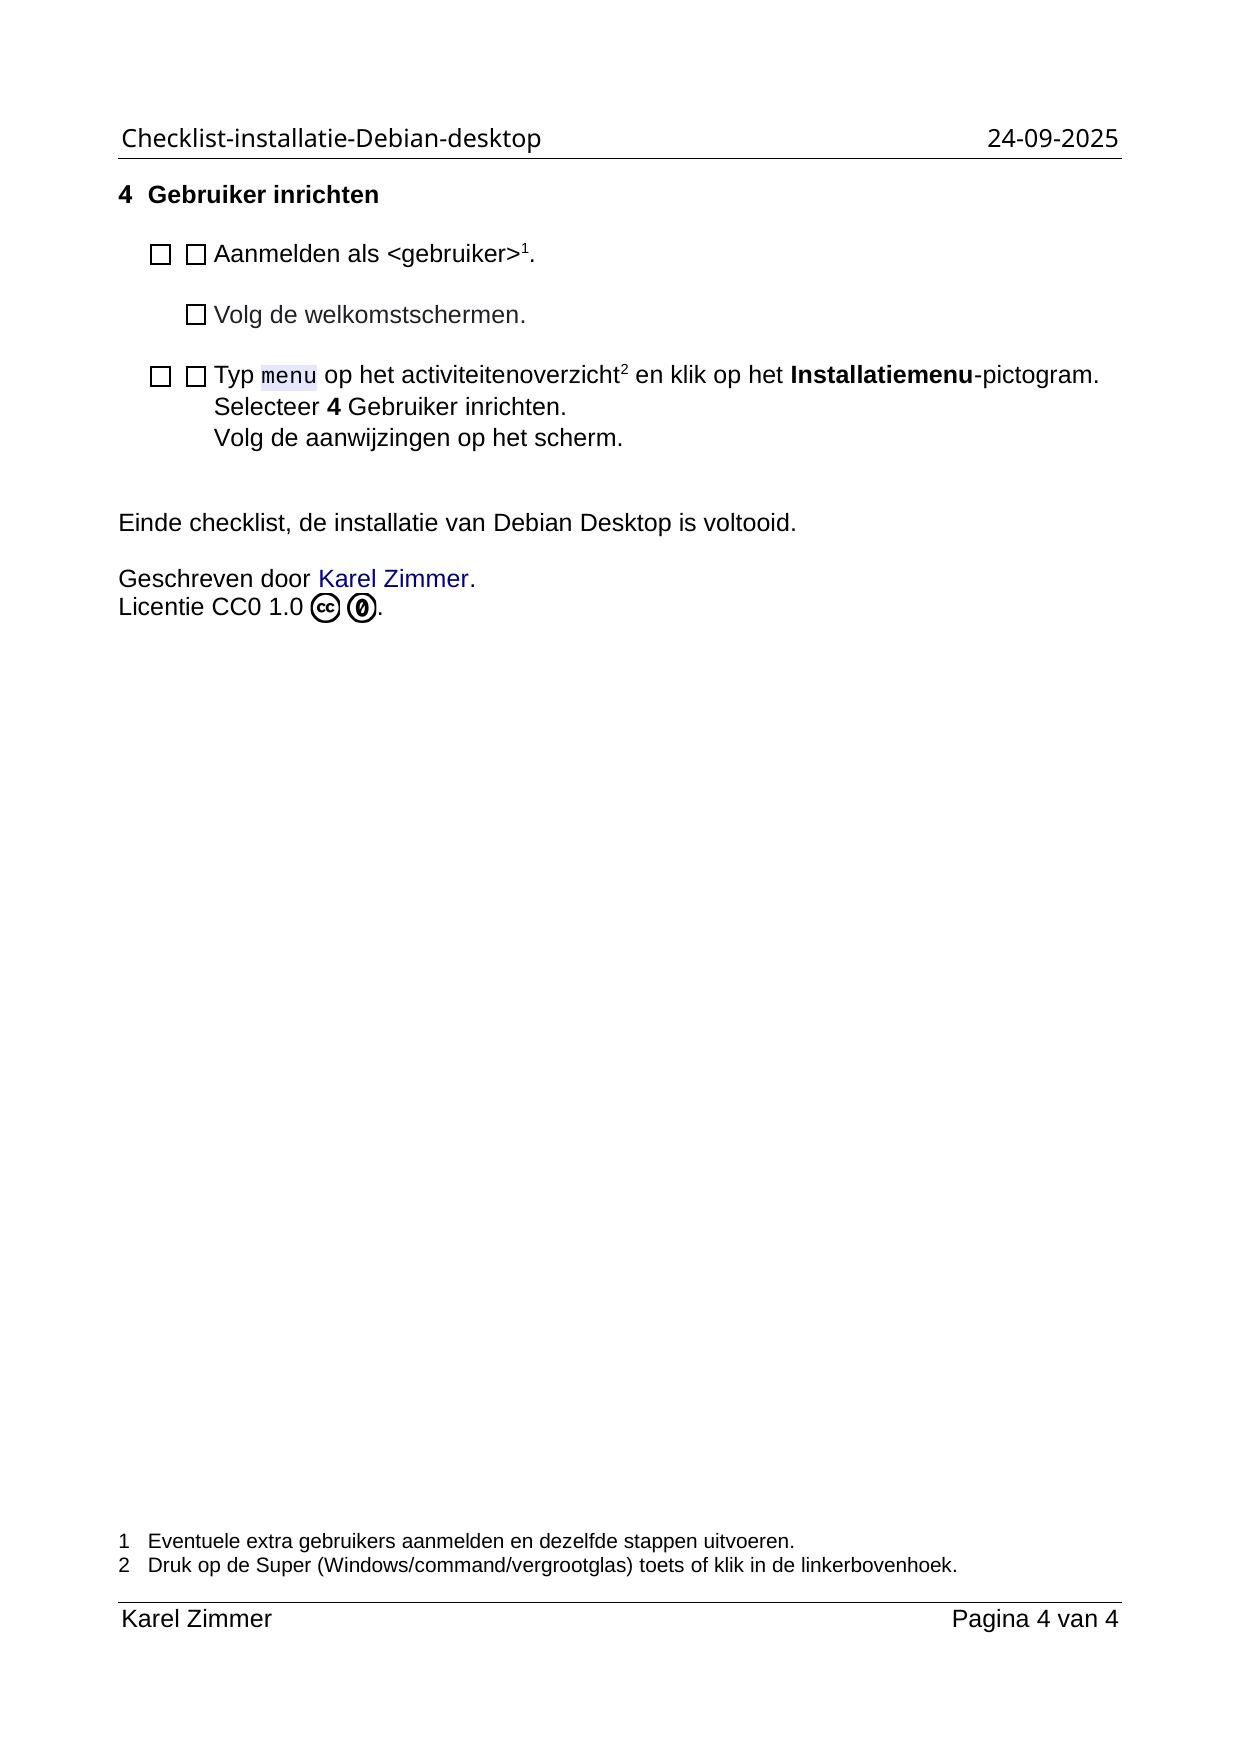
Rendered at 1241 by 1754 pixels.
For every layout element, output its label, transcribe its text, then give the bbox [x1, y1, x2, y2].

list . [377, 593, 1122, 622]
table_cell [213, 330, 1122, 360]
text Einde checklist, de installatie van Debian Desktop is voltooid. [118, 509, 1122, 537]
table_cell [118, 392, 142, 422]
table_cell [118, 300, 142, 330]
list Gebruiker inrichten [118, 177, 1122, 211]
table_cell [142, 269, 177, 300]
table_cell [177, 360, 213, 392]
table_cell [177, 330, 213, 360]
table_cell Typ menu op het activiteitenoverzicht en klik op het Installatiemenu-pictogram. [213, 360, 1122, 392]
picture [347, 593, 377, 623]
table_cell Volg de welkomstschermen. [213, 300, 1122, 330]
list Licentie CC0 1.0 [118, 593, 310, 622]
table_cell [118, 360, 142, 392]
table_cell [142, 300, 177, 330]
table_cell [177, 392, 213, 422]
table_cell [177, 423, 213, 453]
table_cell [177, 300, 213, 330]
table_cell Volg de aanwijzingen op het scherm. [213, 423, 1122, 453]
table_header [118, 239, 142, 269]
table_cell [118, 423, 142, 453]
picture [310, 593, 340, 623]
table_header [142, 239, 177, 269]
table_cell [142, 392, 177, 422]
table_header Aanmelden als <gebruiker>. [213, 239, 1122, 269]
table_cell [142, 360, 177, 392]
table_cell [142, 423, 177, 453]
table_header [177, 239, 213, 269]
table_cell Selecteer 4 Gebruiker inrichten. [213, 392, 1122, 422]
list Geschreven door Karel Zimmer. [118, 565, 1122, 593]
table_cell [118, 269, 142, 300]
table_cell [177, 269, 213, 300]
table_cell [142, 330, 177, 360]
table_cell [118, 330, 142, 360]
table_cell [213, 269, 1122, 300]
